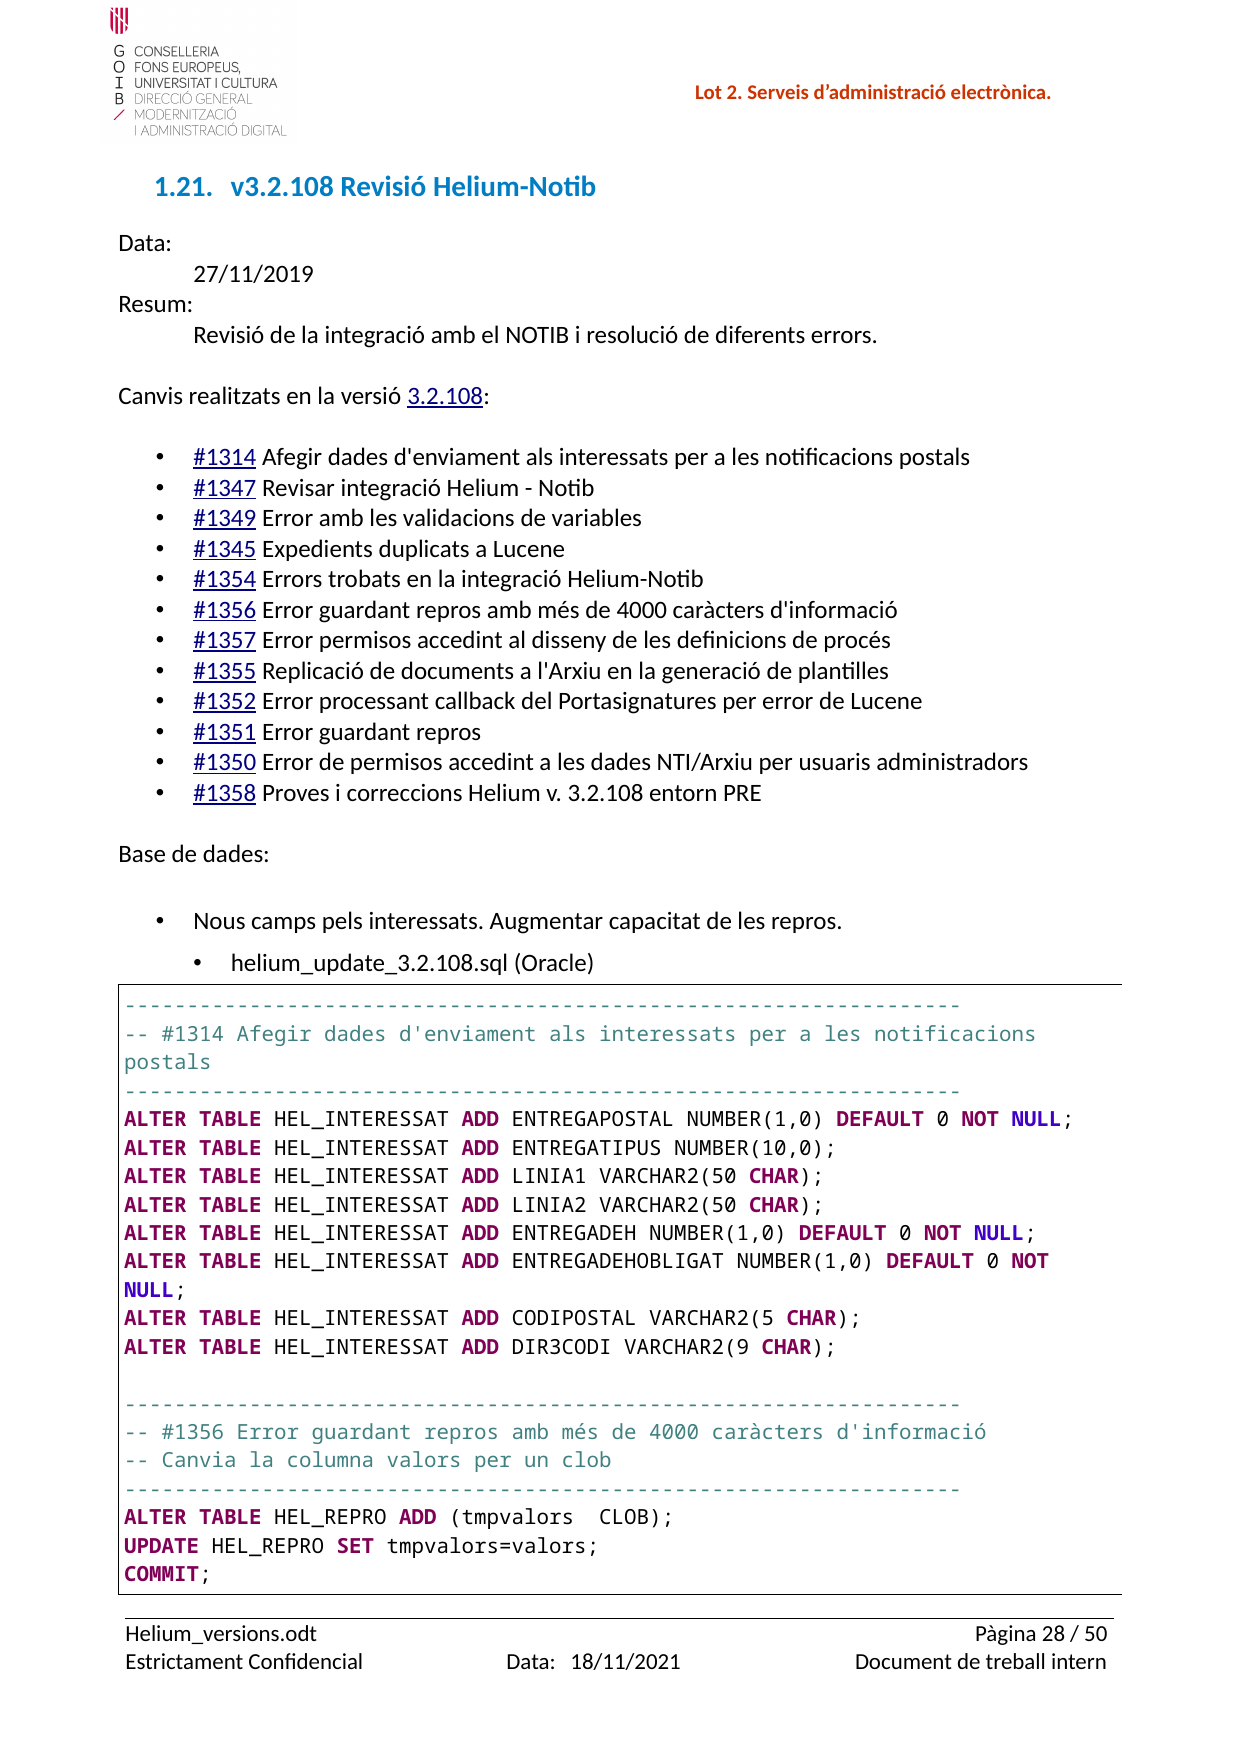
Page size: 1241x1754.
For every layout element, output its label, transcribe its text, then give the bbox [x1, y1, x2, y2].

text Base de dades: [118, 838, 1122, 868]
list #1356 Error guardant repros amb més de 4000 caràcters d'informació [156, 594, 1122, 624]
list #1352 Error processant callback del Portasignatures per error de Lucene [156, 685, 1122, 716]
subtitle v3.2.108 Revisió Helium-Notib [153, 168, 1122, 204]
list #1355 Replicació de documents a l'Arxiu en la generació de plantilles [156, 655, 1122, 685]
text Data: [118, 228, 1122, 258]
text Canvis realitzats en la versió 3.2.108: [118, 380, 1122, 411]
list Nous camps pels interessats. Augmentar capacitat de les repros. [156, 905, 1122, 936]
table_header ------------------------------------------------------------------- -- #1314 Afegir dades d'enviament als interessats per a les notificacions postals ------------------------------------------------------------------- ALTER TABLE HEL_INTERESSAT ADD ENTREGAPOSTAL NUMBER(1,0) DEFAULT 0 NOT NULL; ALTER TABLE HEL_INTERESSAT ADD ENTREGATIPUS NUMBER(10,0); ALTER TABLE HEL_INTERESSAT ADD LINIA1 VARCHAR2(50 CHAR); ALTER TABLE HEL_INTERESSAT ADD LINIA2 VARCHAR2(50 CHAR); ALTER TABLE HEL_INTERESSAT ADD ENTREGADEH NUMBER(1,0) DEFAULT 0 NOT NULL; ALTER TABLE HEL_INTERESSAT ADD ENTREGADEHOBLIGAT NUMBER(1,0) DEFAULT 0 NOT NULL; ALTER TABLE HEL_INTERESSAT ADD CODIPOSTAL VARCHAR2(5 CHAR); ALTER TABLE HEL_INTERESSAT ADD DIR3CODI VARCHAR2(9 CHAR); ------------------------------------------------------------------- -- #1356 Error guardant repros amb més de 4000 caràcters d'informació -- Canvia la columna valors per un clob ------------------------------------------------------------------- ALTER TABLE HEL_REPRO ADD (tmpvalors CLOB); UPDATE HEL_REPRO SET tmpvalors=valors; COMMIT; [119, 985, 1122, 1593]
list #1354 Errors trobats en la integració Helium-Notib [156, 563, 1122, 594]
text 27/11/2019 [118, 258, 1122, 289]
text Resum: [118, 289, 1122, 319]
picture [100, 0, 297, 144]
list #1347 Revisar integració Helium - Notib [156, 472, 1122, 502]
list #1349 Error amb les validacions de variables [156, 502, 1122, 533]
list #1357 Error permisos accedint al disseny de les definicions de procés [156, 624, 1122, 655]
text Revisió de la integració amb el NOTIB i resolució de diferents errors. [118, 319, 1122, 350]
list #1314 Afegir dades d'enviament als interessats per a les notificacions postals [156, 441, 1122, 472]
list #1351 Error guardant repros [156, 716, 1122, 746]
list helium_update_3.2.108.sql (Oracle) [193, 947, 1122, 978]
list #1358 Proves i correccions Helium v. 3.2.108 entorn PRE [156, 777, 1122, 807]
list #1350 Error de permisos accedint a les dades NTI/Arxiu per usuaris administradors [156, 746, 1122, 777]
list #1345 Expedients duplicats a Lucene [156, 533, 1122, 563]
